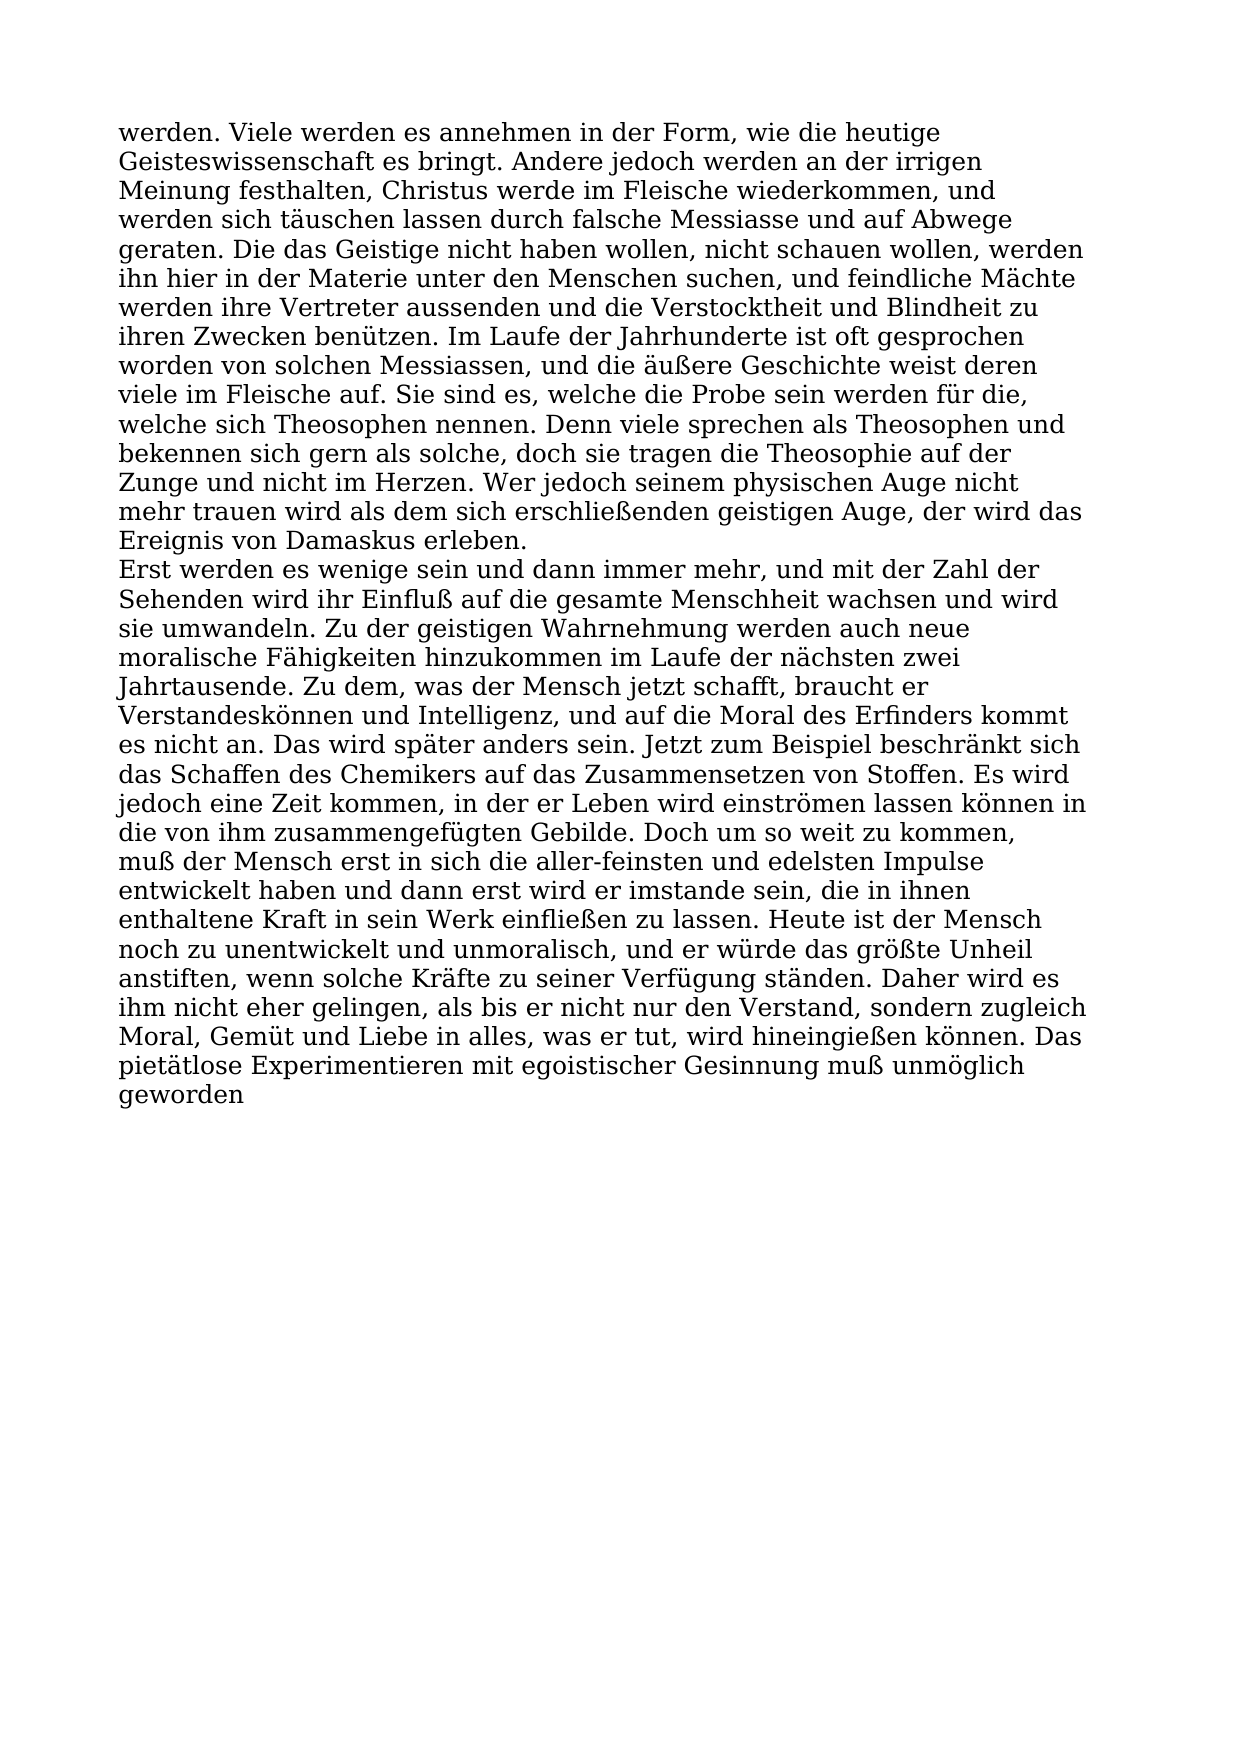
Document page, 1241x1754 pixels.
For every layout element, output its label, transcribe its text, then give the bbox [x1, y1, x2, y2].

text die von ihm zusammengefügten Gebilde. Doch um so weit zu kommen, [118, 818, 1122, 847]
text Sehenden wird ihr Einfluß auf die gesamte Menschheit wachsen und wird [118, 585, 1122, 614]
text Verstandeskönnen und Intelligenz, und auf die Moral des Erfinders kommt [118, 701, 1122, 731]
text Jahrtausende. Zu dem, was der Mensch jetzt schafft, braucht er [118, 672, 1122, 701]
text Zunge und nicht im Herzen. Wer jedoch seinem physischen Auge nicht [118, 468, 1122, 497]
text anstiften, wenn solche Kräfte zu seiner Verfügung ständen. Daher wird es [118, 964, 1122, 993]
text ihn hier in der Materie unter den Menschen suchen, und feindliche Mächte [118, 264, 1122, 293]
text sie umwandeln. Zu der geistigen Wahrnehmung werden auch neue [118, 614, 1122, 643]
text werden ihre Vertreter aussenden und die Verstocktheit und Blindheit zu [118, 293, 1122, 322]
text entwickelt haben und dann erst wird er imstande sein, die in ihnen [118, 876, 1122, 906]
text muß der Mensch erst in sich die aller-feinsten und edelsten Impulse [118, 847, 1122, 876]
text moralische Fähigkeiten hinzukommen im Laufe der nächsten zwei [118, 643, 1122, 672]
text Meinung festhalten, Christus werde im Fleische wiederkommen, und [118, 176, 1122, 206]
text worden von solchen Messiassen, und die äußere Geschichte weist deren [118, 351, 1122, 381]
text enthaltene Kraft in sein Werk einfließen zu lassen. Heute ist der Mensch [118, 906, 1122, 935]
text noch zu unentwickelt und unmoralisch, und er würde das größte Unheil [118, 935, 1122, 964]
text geraten. Die das Geistige nicht haben wollen, nicht schauen wollen, werden [118, 235, 1122, 264]
text werden sich täuschen lassen durch falsche Messiasse und auf Abwege [118, 206, 1122, 235]
text welche sich Theosophen nennen. Denn viele sprechen als Theosophen und [118, 410, 1122, 439]
text viele im Fleische auf. Sie sind es, welche die Probe sein werden für die, [118, 381, 1122, 410]
text geworden [118, 1081, 1122, 1110]
text werden. Viele werden es annehmen in der Form, wie die heutige [118, 118, 1122, 147]
text Ereignis von Damaskus erleben. [118, 526, 1122, 556]
text Geisteswissenschaft es bringt. Andere jedoch werden an der irrigen [118, 147, 1122, 176]
text ihm nicht eher gelingen, als bis er nicht nur den Verstand, sondern zugleich [118, 993, 1122, 1022]
text pietätlose Experimentieren mit egoistischer Gesinnung muß unmöglich [118, 1051, 1122, 1081]
text jedoch eine Zeit kommen, in der er Leben wird einströmen lassen können in [118, 789, 1122, 818]
text Erst werden es wenige sein und dann immer mehr, und mit der Zahl der [118, 556, 1122, 585]
text das Schaffen des Chemikers auf das Zusammensetzen von Stoffen. Es wird [118, 760, 1122, 789]
text es nicht an. Das wird später anders sein. Jetzt zum Beispiel beschränkt sich [118, 731, 1122, 760]
text mehr trauen wird als dem sich erschließenden geistigen Auge, der wird das [118, 497, 1122, 526]
text bekennen sich gern als solche, doch sie tragen die Theosophie auf der [118, 439, 1122, 468]
text ihren Zwecken benützen. Im Laufe der Jahrhunderte ist oft gesprochen [118, 322, 1122, 351]
text Moral, Gemüt und Liebe in alles, was er tut, wird hineingießen können. Das [118, 1022, 1122, 1051]
